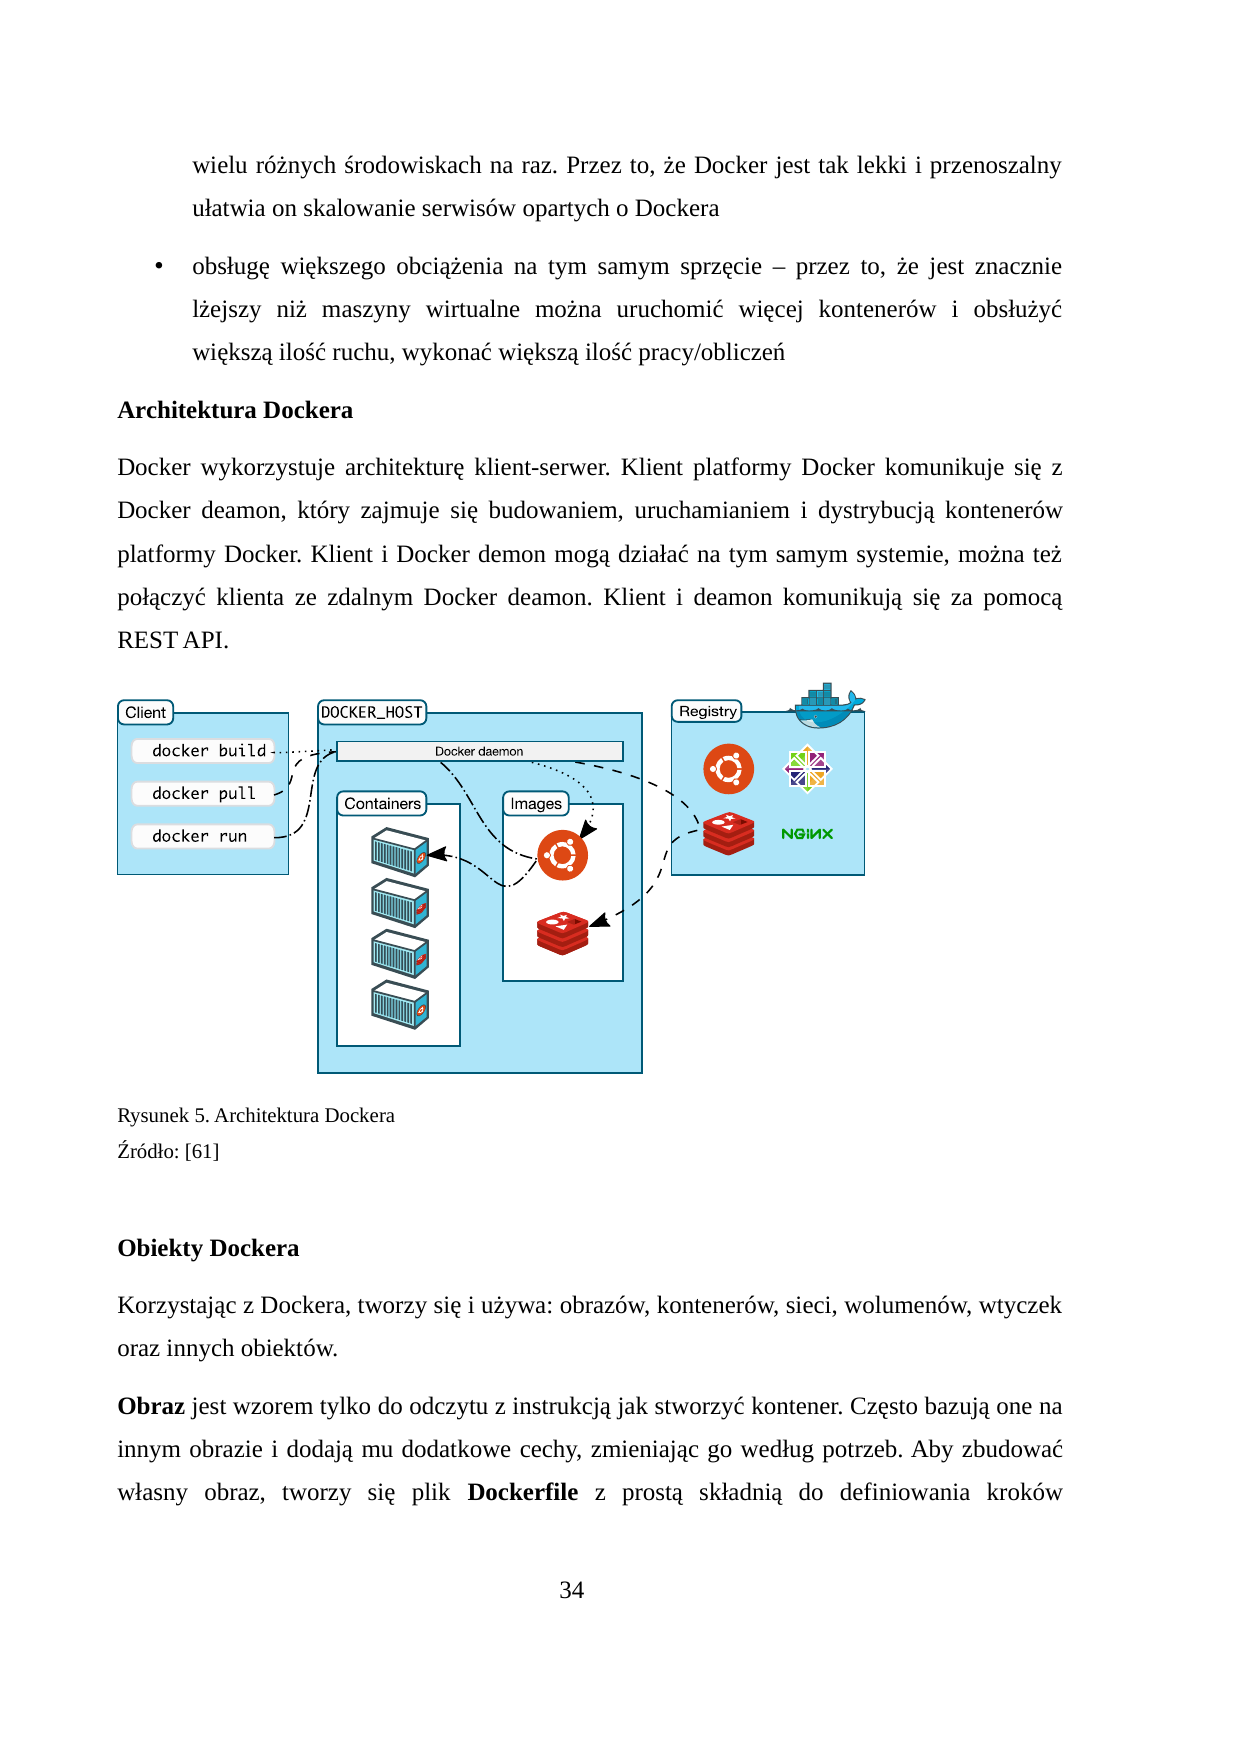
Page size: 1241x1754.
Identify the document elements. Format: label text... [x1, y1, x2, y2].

text Rysunek 5. Architektura Dockera Źródło: [61] [117, 1103, 1063, 1163]
text Obraz jest wzorem tylko do odczytu z instrukcją jak stworzyć kontener. Często bazują one na innym obrazie i dodają mu dodatkowe cechy, zmieniając go według potrzeb. Aby zbudować własny obraz, tworzy się plik Dockerfile z prostą składnią do definiowania kroków [117, 1391, 1063, 1506]
text Architektura Dockera [117, 395, 1063, 423]
text Obiekty Dockera [117, 1233, 1063, 1261]
list obsługę większego obciążenia na tym samym sprzęcie – przez to, że jest znacznie lżejszy niż maszyny wirtualne można uruchomić więcej kontenerów i obsłużyć większą ilość ruchu, wykonać większą ilość pracy/obliczeń [154, 251, 1063, 366]
list wielu różnych środowiskach na raz. Przez to, że Docker jest tak lekki i przenoszalny ułatwia on skalowanie serwisów opartych o Dockera [154, 150, 1063, 222]
text Korzystając z Dockera, tworzy się i używa: obrazów, kontenerów, sieci, wolumenów, wtyczek oraz innych obiektów. [117, 1290, 1063, 1362]
text Docker wykorzystuje architekturę klient-serwer. Klient platformy Docker komunikuje się z Docker deamon, który zajmuje się budowaniem, uruchamianiem i dystrybucją kontenerów platformy Docker. Klient i Docker demon mogą działać na tym samym systemie, można też połączyć klienta ze zdalnym Docker deamon. Klient i deamon komunikują się za pomocą REST API. [117, 452, 1063, 654]
